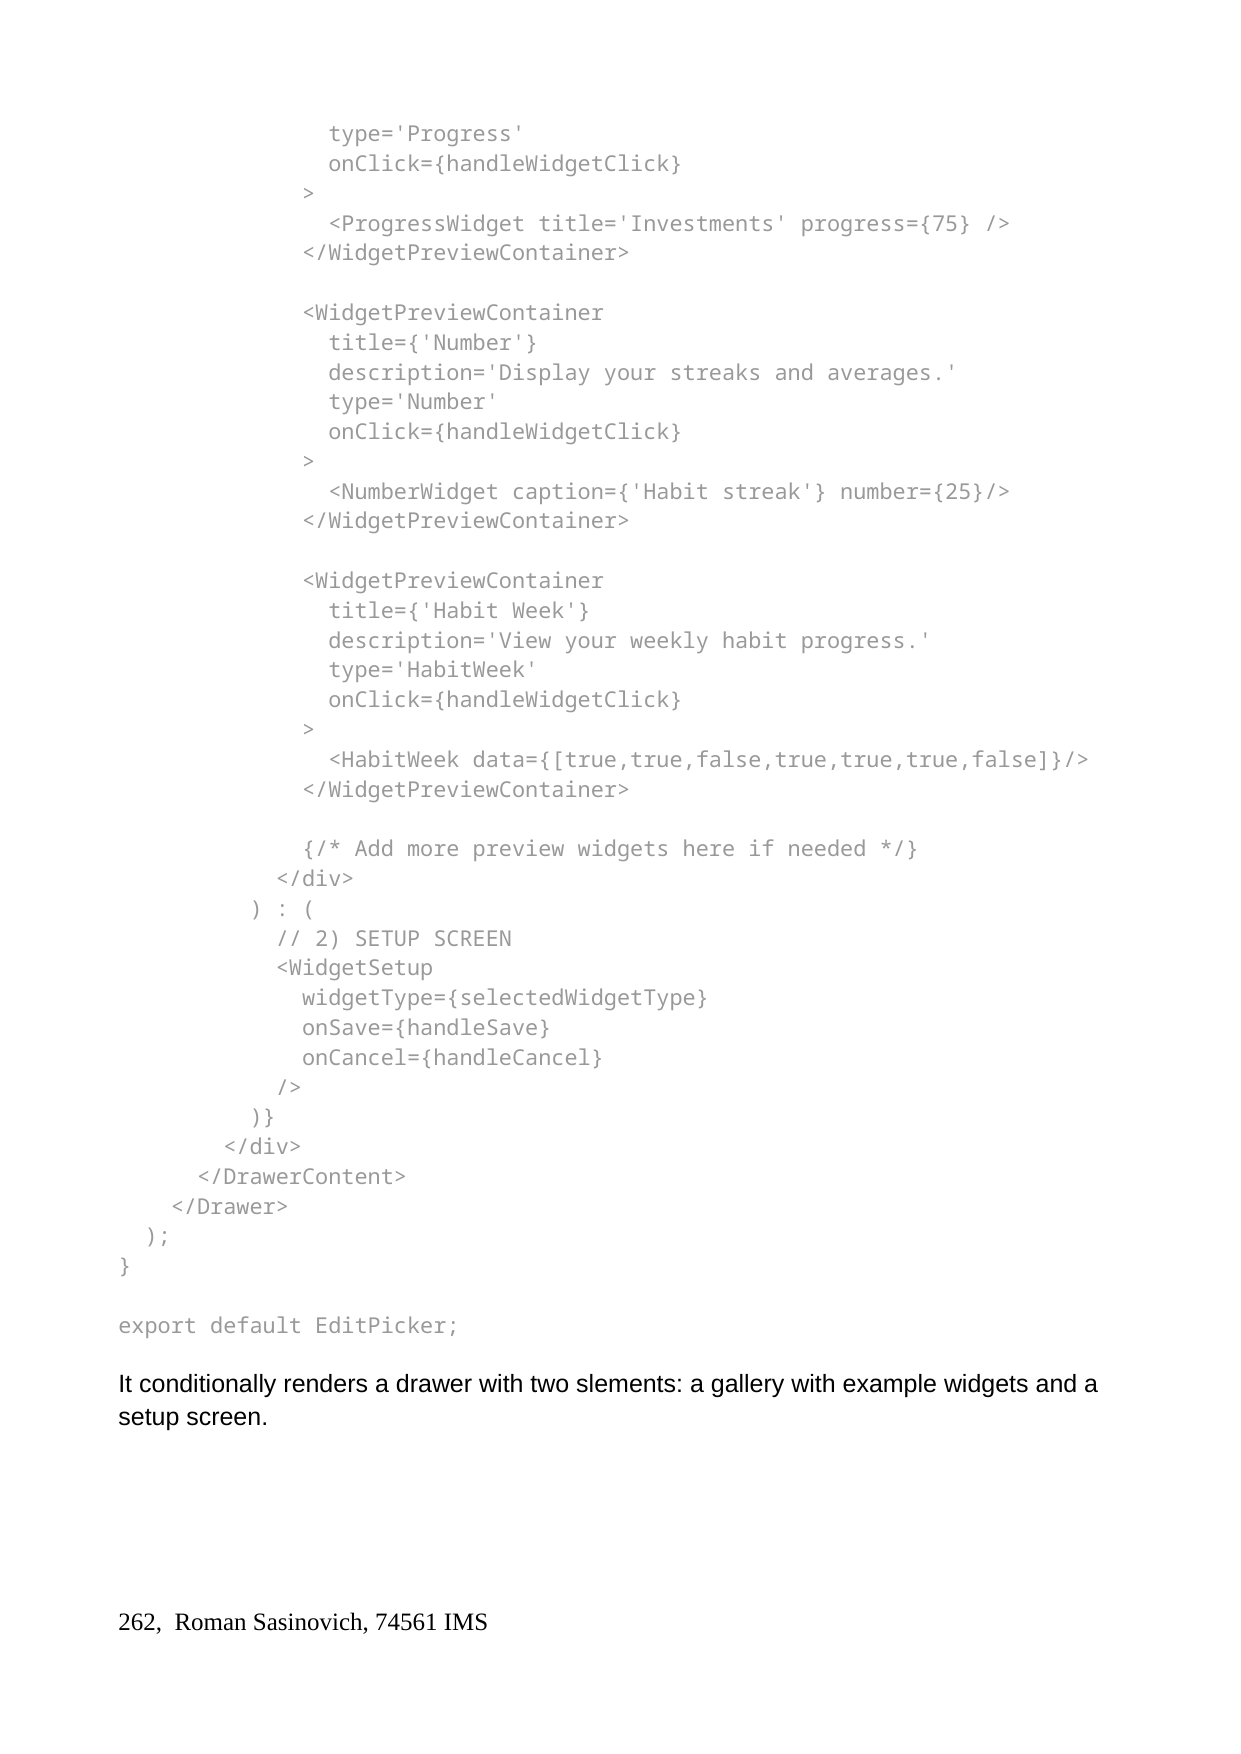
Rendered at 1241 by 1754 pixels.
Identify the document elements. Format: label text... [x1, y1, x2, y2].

text <ProgressWidget title='Investments' progress={75} /> [118, 207, 1122, 237]
text } [118, 1250, 1122, 1280]
text > [118, 446, 1122, 476]
text onClick={handleWidgetClick} [118, 148, 1122, 178]
text description='Display your streaks and averages.' [118, 356, 1122, 386]
text <WidgetSetup [118, 952, 1122, 982]
text > [118, 178, 1122, 207]
text export default EditPicker; [118, 1310, 1122, 1339]
text type='Number' [118, 386, 1122, 416]
text </DrawerContent> [118, 1161, 1122, 1191]
text )} [118, 1101, 1122, 1131]
text </div> [118, 863, 1122, 893]
text onClick={handleWidgetClick} [118, 416, 1122, 446]
text ); [118, 1220, 1122, 1250]
text <WidgetPreviewContainer [118, 565, 1122, 595]
text It conditionally renders a drawer with two slements: a gallery with example widgets and a setup screen. [118, 1369, 1122, 1431]
text </div> [118, 1131, 1122, 1161]
text <WidgetPreviewContainer [118, 297, 1122, 327]
text type='Progress' [118, 118, 1122, 148]
text onClick={handleWidgetClick} [118, 684, 1122, 714]
text <HabitWeek data={[true,true,false,true,true,true,false]}/> [118, 744, 1122, 773]
text /> [118, 1071, 1122, 1101]
text </WidgetPreviewContainer> [118, 505, 1122, 535]
text </Drawer> [118, 1191, 1122, 1220]
text // 2) SETUP SCREEN [118, 922, 1122, 952]
text description='View your weekly habit progress.' [118, 624, 1122, 654]
text title={'Habit Week'} [118, 595, 1122, 624]
text <NumberWidget caption={'Habit streak'} number={25}/> [118, 476, 1122, 505]
text ) : ( [118, 893, 1122, 922]
text </WidgetPreviewContainer> [118, 773, 1122, 803]
text type='HabitWeek' [118, 654, 1122, 684]
text > [118, 714, 1122, 744]
text widgetType={selectedWidgetType} [118, 982, 1122, 1012]
text onSave={handleSave} [118, 1012, 1122, 1042]
text </WidgetPreviewContainer> [118, 237, 1122, 267]
text {/* Add more preview widgets here if needed */} [118, 833, 1122, 863]
text title={'Number'} [118, 327, 1122, 356]
text onCancel={handleCancel} [118, 1042, 1122, 1071]
